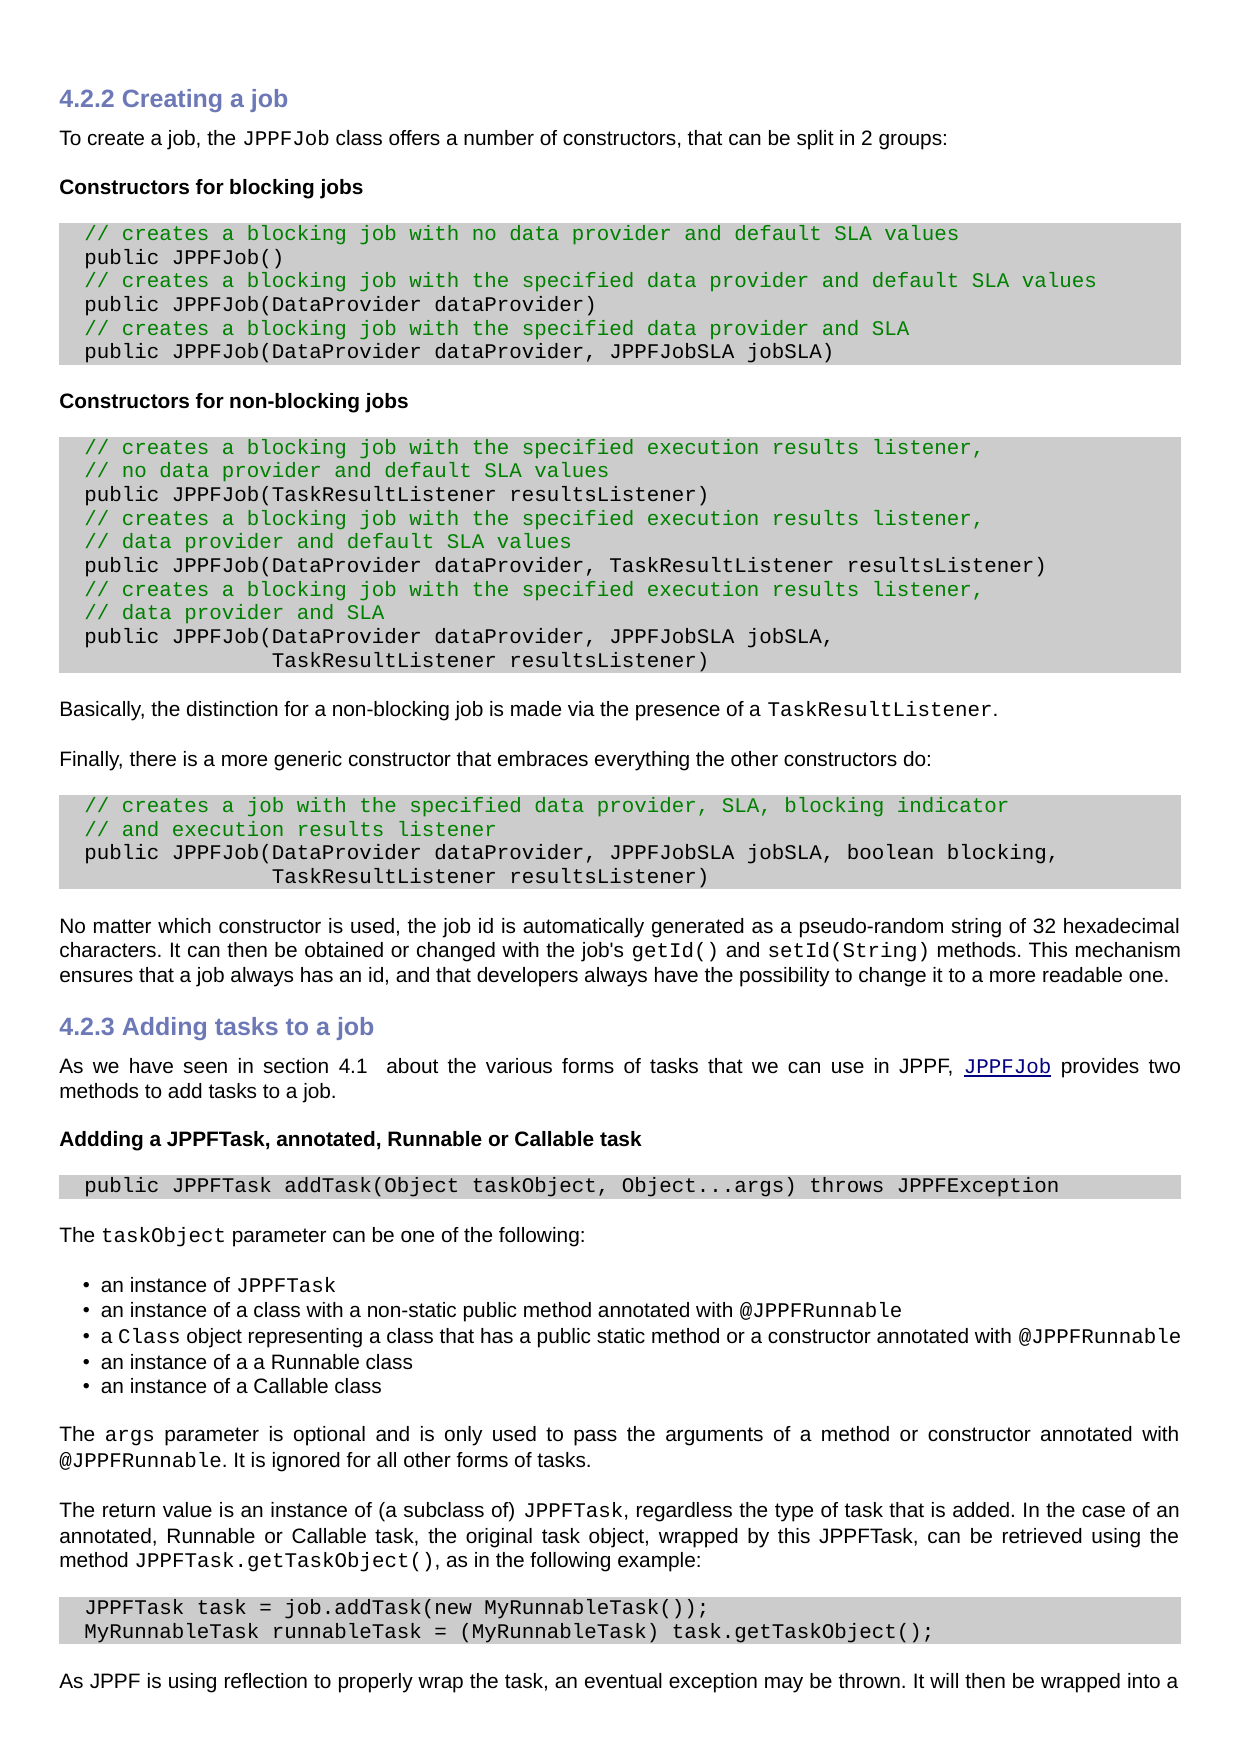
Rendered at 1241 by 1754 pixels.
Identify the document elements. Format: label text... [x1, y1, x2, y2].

text public JPPFJob(DataProvider dataProvider, TaskResultListener resultsListener) [59, 555, 1181, 579]
text // creates a blocking job with the specified execution results listener, [59, 579, 1181, 602]
text As JPPF is using reflection to properly wrap the task, an eventual exception may be thrown. It will then be wrapped into a [59, 1668, 1181, 1692]
text To create a job, the JPPFJob class offers a number of constructors, that can be split in 2 groups: [59, 125, 1181, 151]
text Constructors for blocking jobs [59, 175, 1181, 199]
list a Class object representing a class that has a public static method or a constructor annotated with @JPPFRunnable [83, 1324, 1181, 1350]
text // creates a blocking job with the specified execution results listener, [59, 508, 1181, 531]
text No matter which constructor is used, the job id is automatically generated as a pseudo-random string of 32 hexadecimal characters. It can then be obtained or changed with the job's getId() and setId(String) methods. This mechanism ensures that a job always has an id, and that developers always have the possibility to change it to a more readable one. [59, 913, 1181, 987]
text // no data provider and default SLA values [59, 460, 1181, 484]
text TaskResultListener resultsListener) [59, 866, 1181, 889]
text Finally, there is a more generic constructor that embraces everything the other constructors do: [59, 747, 1181, 771]
text // and execution results listener [59, 818, 1181, 842]
text // creates a job with the specified data provider, SLA, blocking indicator [59, 795, 1181, 818]
subtitle Adding tasks to a job [59, 1012, 1181, 1041]
text // creates a blocking job with no data provider and default SLA values [59, 223, 1181, 247]
text // data provider and SLA [59, 602, 1181, 626]
text public JPPFJob() [59, 247, 1181, 270]
text As we have seen in section 4.1 about the various forms of tasks that we can use in JPPF, JPPFJob provides two methods to add tasks to a job. [59, 1053, 1181, 1103]
text // creates a blocking job with the specified data provider and SLA [59, 318, 1181, 341]
text // creates a blocking job with the specified data provider and default SLA values [59, 270, 1181, 294]
list an instance of a class with a non-static public method annotated with @JPPFRunnable [83, 1298, 1181, 1324]
text JPPFTask task = job.addTask(new MyRunnableTask()); [59, 1597, 1181, 1621]
text MyRunnableTask runnableTask = (MyRunnableTask) task.getTaskObject(); [59, 1621, 1181, 1644]
text public JPPFJob(DataProvider dataProvider, JPPFJobSLA jobSLA) [59, 341, 1181, 365]
text public JPPFTask addTask(Object taskObject, Object...args) throws JPPFException [59, 1175, 1181, 1199]
list an instance of a Callable class [83, 1374, 1181, 1398]
list an instance of JPPFTask [83, 1272, 1181, 1298]
text public JPPFJob(TaskResultListener resultsListener) [59, 484, 1181, 508]
text Constructors for non-blocking jobs [59, 389, 1181, 413]
text public JPPFJob(DataProvider dataProvider, JPPFJobSLA jobSLA, [59, 626, 1181, 649]
text // creates a blocking job with the specified execution results listener, [59, 437, 1181, 460]
text The args parameter is optional and is only used to pass the arguments of a method or constructor annotated with @JPPFRunnable. It is ignored for all other forms of tasks. [59, 1422, 1181, 1474]
text The return value is an instance of (a subclass of) JPPFTask, regardless the type of task that is added. In the case of an annotated, Runnable or Callable task, the original task object, wrapped by this JPPFTask, can be retrieved using the method JPPFTask.getTaskObject(), as in the following example: [59, 1498, 1181, 1573]
text Addding a JPPFTask, annotated, Runnable or Callable task [59, 1127, 1181, 1151]
text public JPPFJob(DataProvider dataProvider, JPPFJobSLA jobSLA, boolean blocking, [59, 842, 1181, 866]
text The taskObject parameter can be one of the following: [59, 1223, 1181, 1248]
subtitle Creating a job [59, 84, 1181, 113]
text TaskResultListener resultsListener) [59, 649, 1181, 673]
text public JPPFJob(DataProvider dataProvider) [59, 294, 1181, 318]
list an instance of a a Runnable class [83, 1350, 1181, 1374]
text // data provider and default SLA values [59, 531, 1181, 555]
text Basically, the distinction for a non-blocking job is made via the presence of a TaskResultListener. [59, 697, 1181, 723]
